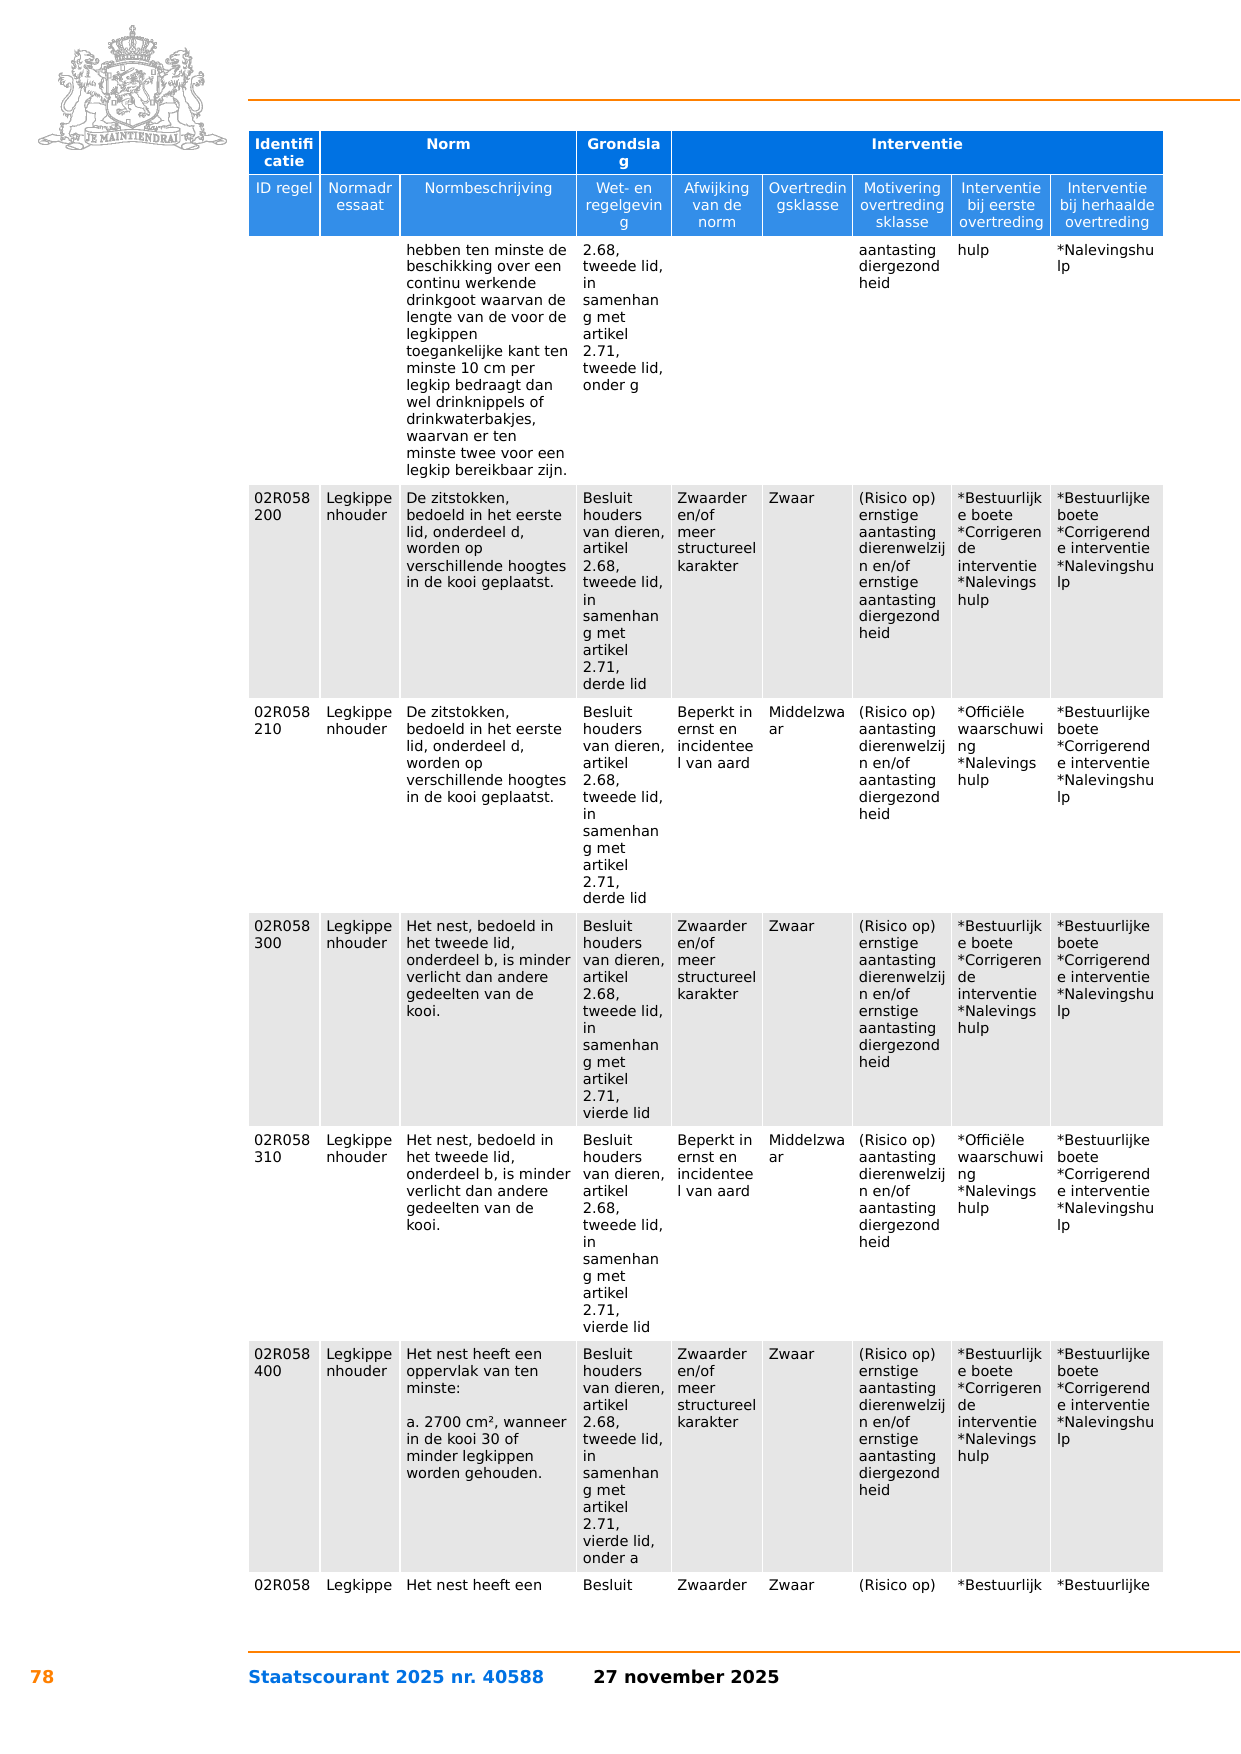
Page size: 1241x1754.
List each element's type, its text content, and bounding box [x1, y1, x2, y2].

picture [38, 25, 227, 150]
table_cell *Bestuurlijke boete *Corrigerende interventie *Nalevingshulp [952, 1341, 1050, 1572]
table_cell (Risico op) ernstige aantasting dierenwelzijn en/of ernstige aantasting diergezondheid [853, 913, 951, 1126]
table_cell *Officiële waarschuwing *Nalevingshulp [952, 1127, 1050, 1340]
table_cell Legkippenhouder [321, 1127, 399, 1340]
table_cell Besluit houders van dieren, artikel 2.68, tweede lid, in samenhang met artikel 2.71, vierde lid [577, 1127, 671, 1340]
table_cell 02R058310 [249, 1127, 319, 1340]
table_cell Besluit houders van dieren, artikel 2.68, tweede lid, in samenhang met artikel 2.71, derde lid [577, 485, 671, 698]
table_cell Het nest heeft een [401, 1573, 576, 1599]
table_cell Legkippenhouder [321, 485, 399, 698]
table_cell *Bestuurlijke boete *Corrigerende interventie *Nalevingshulp [1051, 913, 1163, 1126]
table_cell [672, 237, 762, 484]
table_cell *Bestuurlijke boete *Corrigerende interventie *Nalevingshulp [1051, 699, 1163, 912]
table_cell *Bestuurlijke boete *Corrigerende interventie *Nalevingshulp [952, 485, 1050, 698]
table_cell (Risico op) [853, 1573, 951, 1599]
table_cell Legkippenhouder [321, 699, 399, 912]
table_cell Normadressaat [321, 175, 399, 236]
table_cell De zitstokken, bedoeld in het eerste lid, onderdeel d, worden op verschillende hoogtes in de kooi geplaatst. [401, 699, 576, 912]
table_cell Motivering overtredingsklasse [853, 175, 951, 236]
table_cell hulp [952, 237, 1050, 484]
table_cell Zwaarder en/of meer structureel karakter [672, 485, 762, 698]
table_cell Legkippenhouder [321, 1341, 399, 1572]
table_cell *Bestuurlijke boete *Corrigerende interventie *Nalevingshulp [1051, 1127, 1163, 1340]
table_cell Middelzwaar [763, 699, 852, 912]
table_cell [321, 237, 399, 484]
table_header Norm [321, 131, 576, 174]
table_cell Zwaar [763, 1341, 852, 1572]
table_cell *Bestuurlijke boete *Corrigerende interventie *Nalevingshulp [1051, 485, 1163, 698]
table_cell Zwaar [763, 913, 852, 1126]
table_cell Het nest, bedoeld in het tweede lid, onderdeel b, is minder verlicht dan andere gedeelten van de kooi. [401, 1127, 576, 1340]
table_cell 02R058210 [249, 699, 319, 912]
table_cell Het nest, bedoeld in het tweede lid, onderdeel b, is minder verlicht dan andere gedeelten van de kooi. [401, 913, 576, 1126]
table_cell *Bestuurlijke boete *Corrigerende interventie *Nalevingshulp [1051, 1341, 1163, 1572]
table_cell (Risico op) ernstige aantasting dierenwelzijn en/of ernstige aantasting diergezondheid [853, 485, 951, 698]
table_cell ID regel [249, 175, 319, 236]
table_cell Zwaar [763, 485, 852, 698]
table_cell *Bestuurlijk [952, 1573, 1050, 1599]
table_cell [249, 237, 319, 484]
table_cell 2.68, tweede lid, in samenhang met artikel 2.71, tweede lid, onder g [577, 237, 671, 484]
table_cell *Officiële waarschuwing *Nalevingshulp [952, 699, 1050, 912]
table_cell Besluit houders van dieren, artikel 2.68, tweede lid, in samenhang met artikel 2.71, vierde lid, onder a [577, 1341, 671, 1572]
table_cell Wet- en regelgeving [577, 175, 671, 236]
table_cell Middelzwaar [763, 1127, 852, 1340]
table_cell *Bestuurlijke [1051, 1573, 1163, 1599]
table_cell [763, 237, 852, 484]
table_cell 02R058300 [249, 913, 319, 1126]
table_cell Legkippe [321, 1573, 399, 1599]
table_cell (Risico op) aantasting dierenwelzijn en/of aantasting diergezondheid [853, 1127, 951, 1340]
table_cell Normbeschrijving [401, 175, 576, 236]
table_cell *Nalevingshulp [1051, 237, 1163, 484]
table_cell Afwijking van de norm [672, 175, 762, 236]
table_cell Het nest heeft een oppervlak van ten minste: a. 2700 cm², wanneer in de kooi 30 of minder legkippen worden gehouden. [401, 1341, 576, 1572]
table_cell Legkippenhouder [321, 913, 399, 1126]
table_cell *Bestuurlijke boete *Corrigerende interventie *Nalevingshulp [952, 913, 1050, 1126]
table_cell Interventie bij eerste overtreding [952, 175, 1050, 236]
table_cell hebben ten minste de beschikking over een continu werkende drinkgoot waarvan de lengte van de voor de legkippen toegankelijke kant ten minste 10 cm per legkip bedraagt dan wel drinknippels of drinkwaterbakjes, waarvan er ten minste twee voor een legkip bereikbaar zijn. [401, 237, 576, 484]
table_cell Beperkt in ernst en incidenteel van aard [672, 699, 762, 912]
table_cell Zwaarder [672, 1573, 762, 1599]
table_cell Interventie bij herhaalde overtreding [1051, 175, 1163, 236]
table_cell aantasting diergezondheid [853, 237, 951, 484]
table_cell Overtredingsklasse [763, 175, 852, 236]
table_header Grondslag [577, 131, 671, 174]
table_cell Besluit houders van dieren, artikel 2.68, tweede lid, in samenhang met artikel 2.71, vierde lid [577, 913, 671, 1126]
table_cell (Risico op) aantasting dierenwelzijn en/of aantasting diergezondheid [853, 699, 951, 912]
table_cell Zwaarder en/of meer structureel karakter [672, 913, 762, 1126]
table_cell Beperkt in ernst en incidenteel van aard [672, 1127, 762, 1340]
table_cell De zitstokken, bedoeld in het eerste lid, onderdeel d, worden op verschillende hoogtes in de kooi geplaatst. [401, 485, 576, 698]
table_header Identificatie [249, 131, 319, 174]
table_cell 02R058400 [249, 1341, 319, 1572]
table_cell 02R058200 [249, 485, 319, 698]
table_cell (Risico op) ernstige aantasting dierenwelzijn en/of ernstige aantasting diergezondheid [853, 1341, 951, 1572]
table_header Interventie [672, 131, 1163, 174]
table_cell Besluit houders van dieren, artikel 2.68, tweede lid, in samenhang met artikel 2.71, derde lid [577, 699, 671, 912]
table_cell Zwaar [763, 1573, 852, 1599]
table_cell 02R058 [249, 1573, 319, 1599]
table_cell Besluit [577, 1573, 671, 1599]
table_cell Zwaarder en/of meer structureel karakter [672, 1341, 762, 1572]
